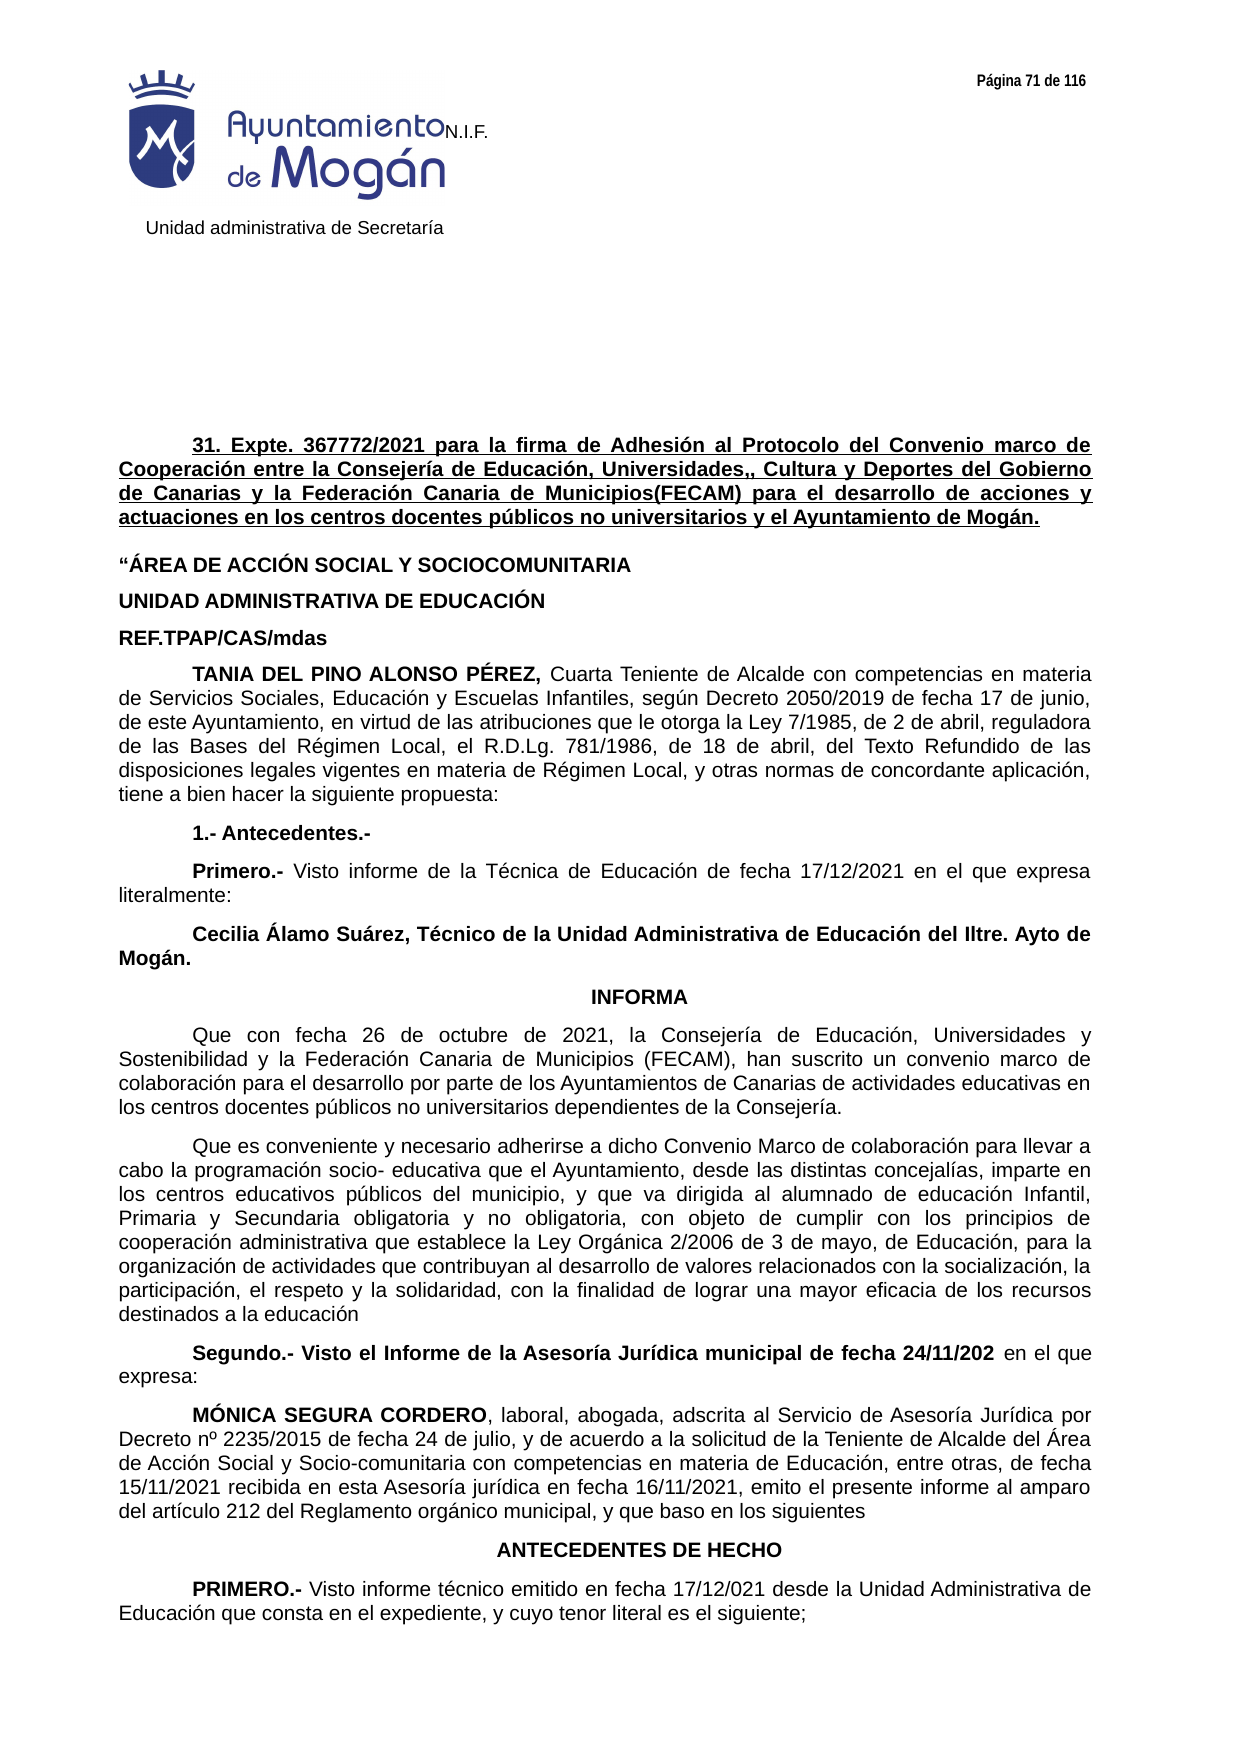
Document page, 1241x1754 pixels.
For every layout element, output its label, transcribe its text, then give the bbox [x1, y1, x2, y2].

text 31. Expte. 367772/2021 para la firma de Adhesión al Protocolo del Convenio marco de Cooperación entre la Consejería de Educación, Universidades,, Cultura y Deportes del Gobierno [118, 433, 1092, 478]
text “ÁREA DE ACCIÓN SOCIAL Y SOCIOCOMUNITARIA [118, 552, 1092, 576]
text UNIDAD ADMINISTRATIVA DE EDUCACIÓN [118, 589, 1092, 613]
text Que es conveniente y necesario adherirse a dicho Convenio Marco de colaboración para llevar a cabo la programación socio- educativa que el Ayuntamiento, desde las distintas concejalías, imparte en los centros educativos públicos del municipio, y que va dirigida al alumnado de educación Infantil, Primaria y Secundaria obligatoria y no obligatoria, con objeto de cumplir con los principios de cooperación administrativa que establece la Ley Orgánica 2/2006 de 3 de mayo, de Educación, para la organización de actividades que contribuyan al desarrollo de valores relacionados con la socialización, la participación, el respeto y la solidaridad, con la finalidad de lograr una mayor eficacia de los recursos destinados a la educación [118, 1134, 1092, 1326]
text REF.TPAP/CAS/mdas [118, 625, 1092, 649]
text PRIMERO.- Visto informe técnico emitido en fecha 17/12/021 desde la Unidad Administrativa de Educación que consta en el expediente, y cuyo tenor literal es el siguiente; [118, 1576, 1092, 1624]
text TANIA DEL PINO ALONSO PÉREZ, Cuarta Teniente de Alcalde con competencias en materia de Servicios Sociales, Educación y Escuelas Infantiles, según Decreto 2050/2019 de fecha 17 de junio, de este Ayuntamiento, en virtud de las atribuciones que le otorga la Ley 7/1985, de 2 de abril, reguladora de las Bases del Régimen Local, el R.D.Lg. 781/1986, de 18 de abril, del Texto Refundido de las disposiciones legales vigentes en materia de Régimen Local, y otras normas de concordante aplicación, tiene a bien hacer la siguiente propuesta: [118, 662, 1092, 806]
text actuaciones en los centros docentes públicos no universitarios y el Ayuntamiento de Mogán. [118, 503, 1092, 528]
text Primero.- Visto informe de la Técnica de Educación de fecha 17/12/2021 en el que expresa literalmente: [118, 859, 1092, 907]
text Cecilia Álamo Suárez, Técnico de la Unidad Administrativa de Educación del Iltre. Ayto de Mogán. [118, 922, 1092, 970]
text MÓNICA SEGURA CORDERO, laboral, abogada, adscrita al Servicio de Asesoría Jurídica por Decreto nº 2235/2015 de fecha 24 de julio, y de acuerdo a la solicitud de la Teniente de Alcalde del Área de Acción Social y Socio-comunitaria con competencias en materia de Educación, entre otras, de fecha 15/11/2021 recibida en esta Asesoría jurídica en fecha 16/11/2021, emito el presente informe al amparo del artículo 212 del Reglamento orgánico municipal, y que baso en los siguientes [118, 1403, 1092, 1523]
text Segundo.- Visto el Informe de la Asesoría Jurídica municipal de fecha 24/11/202 en el que expresa: [118, 1340, 1092, 1388]
text ANTECEDENTES DE HECHO [118, 1538, 1092, 1562]
text INFORMA [118, 984, 1092, 1008]
picture [128, 70, 445, 206]
text de Canarias y la Federación Canaria de Municipios(FECAM) para el desarrollo de acciones y [118, 479, 1092, 502]
text Que con fecha 26 de octubre de 2021, la Consejería de Educación, Universidades y Sostenibilidad y la Federación Canaria de Municipios (FECAM), han suscrito un convenio marco de colaboración para el desarrollo por parte de los Ayuntamientos de Canarias de actividades educativas en los centros docentes públicos no universitarios dependientes de la Consejería. [118, 1023, 1092, 1119]
text 1.- Antecedentes.- [118, 820, 1092, 844]
